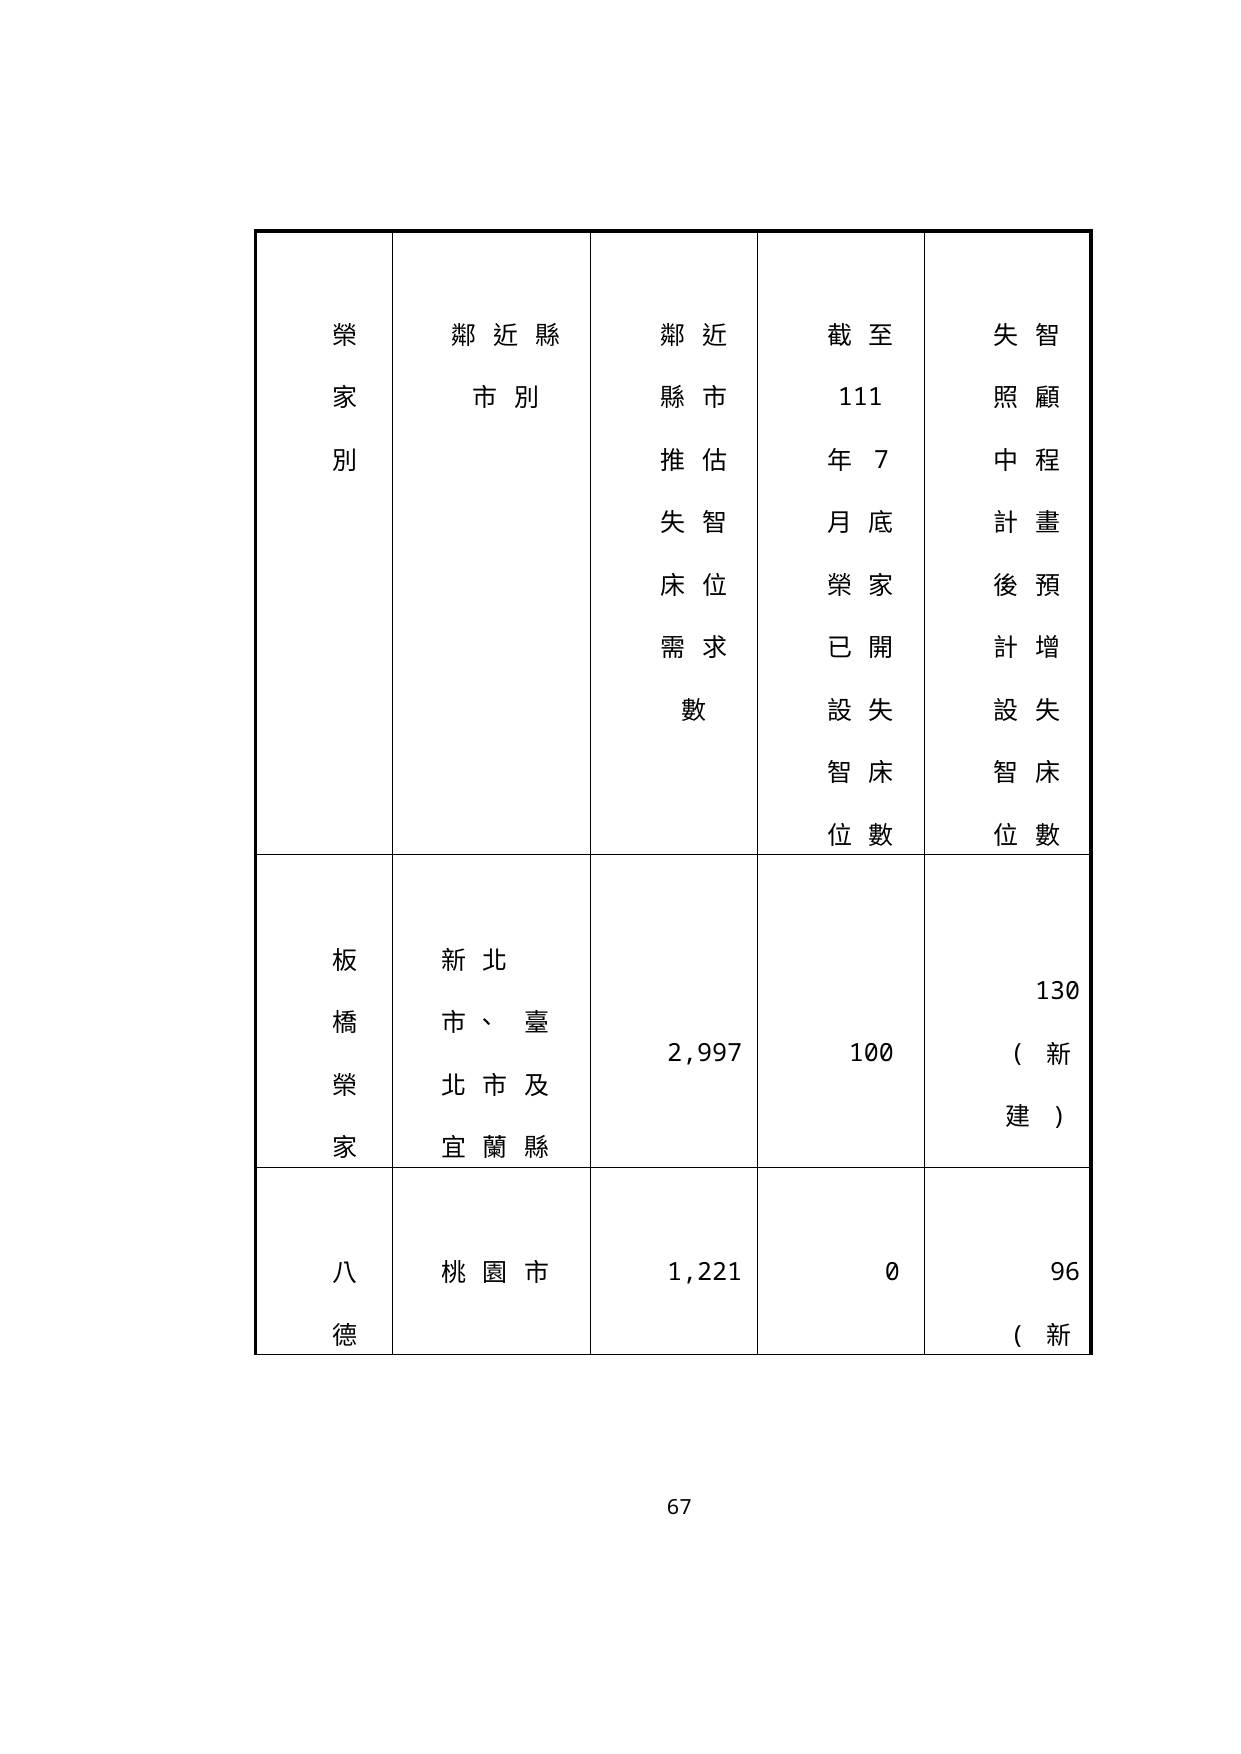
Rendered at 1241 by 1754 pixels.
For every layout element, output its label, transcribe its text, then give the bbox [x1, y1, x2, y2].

table_cell 新北市、臺北市及宜蘭縣 [393, 855, 590, 1167]
table_header 榮家別 [257, 233, 392, 854]
table_cell 桃園市 [393, 1168, 590, 1354]
table_cell 96(新 [925, 1168, 1089, 1354]
table_header 失智照顧中程計畫後預計增設失智床位數 [925, 233, 1089, 854]
table_header 鄰近縣市別 [393, 233, 590, 854]
table_cell 板橋榮家 [257, 855, 392, 1167]
table_header 截至111年7月底榮家已開設失智床位數 [758, 233, 924, 854]
table_cell 100 [758, 855, 924, 1167]
table_cell 2,997 [591, 855, 757, 1167]
table_cell 0 [758, 1168, 924, 1354]
table_cell 1,221 [591, 1168, 757, 1354]
table_cell 八德 [257, 1168, 392, 1354]
table_header 鄰近縣市推估失智床位需求數 [591, 233, 757, 854]
table_cell 130(新建) [925, 855, 1089, 1167]
